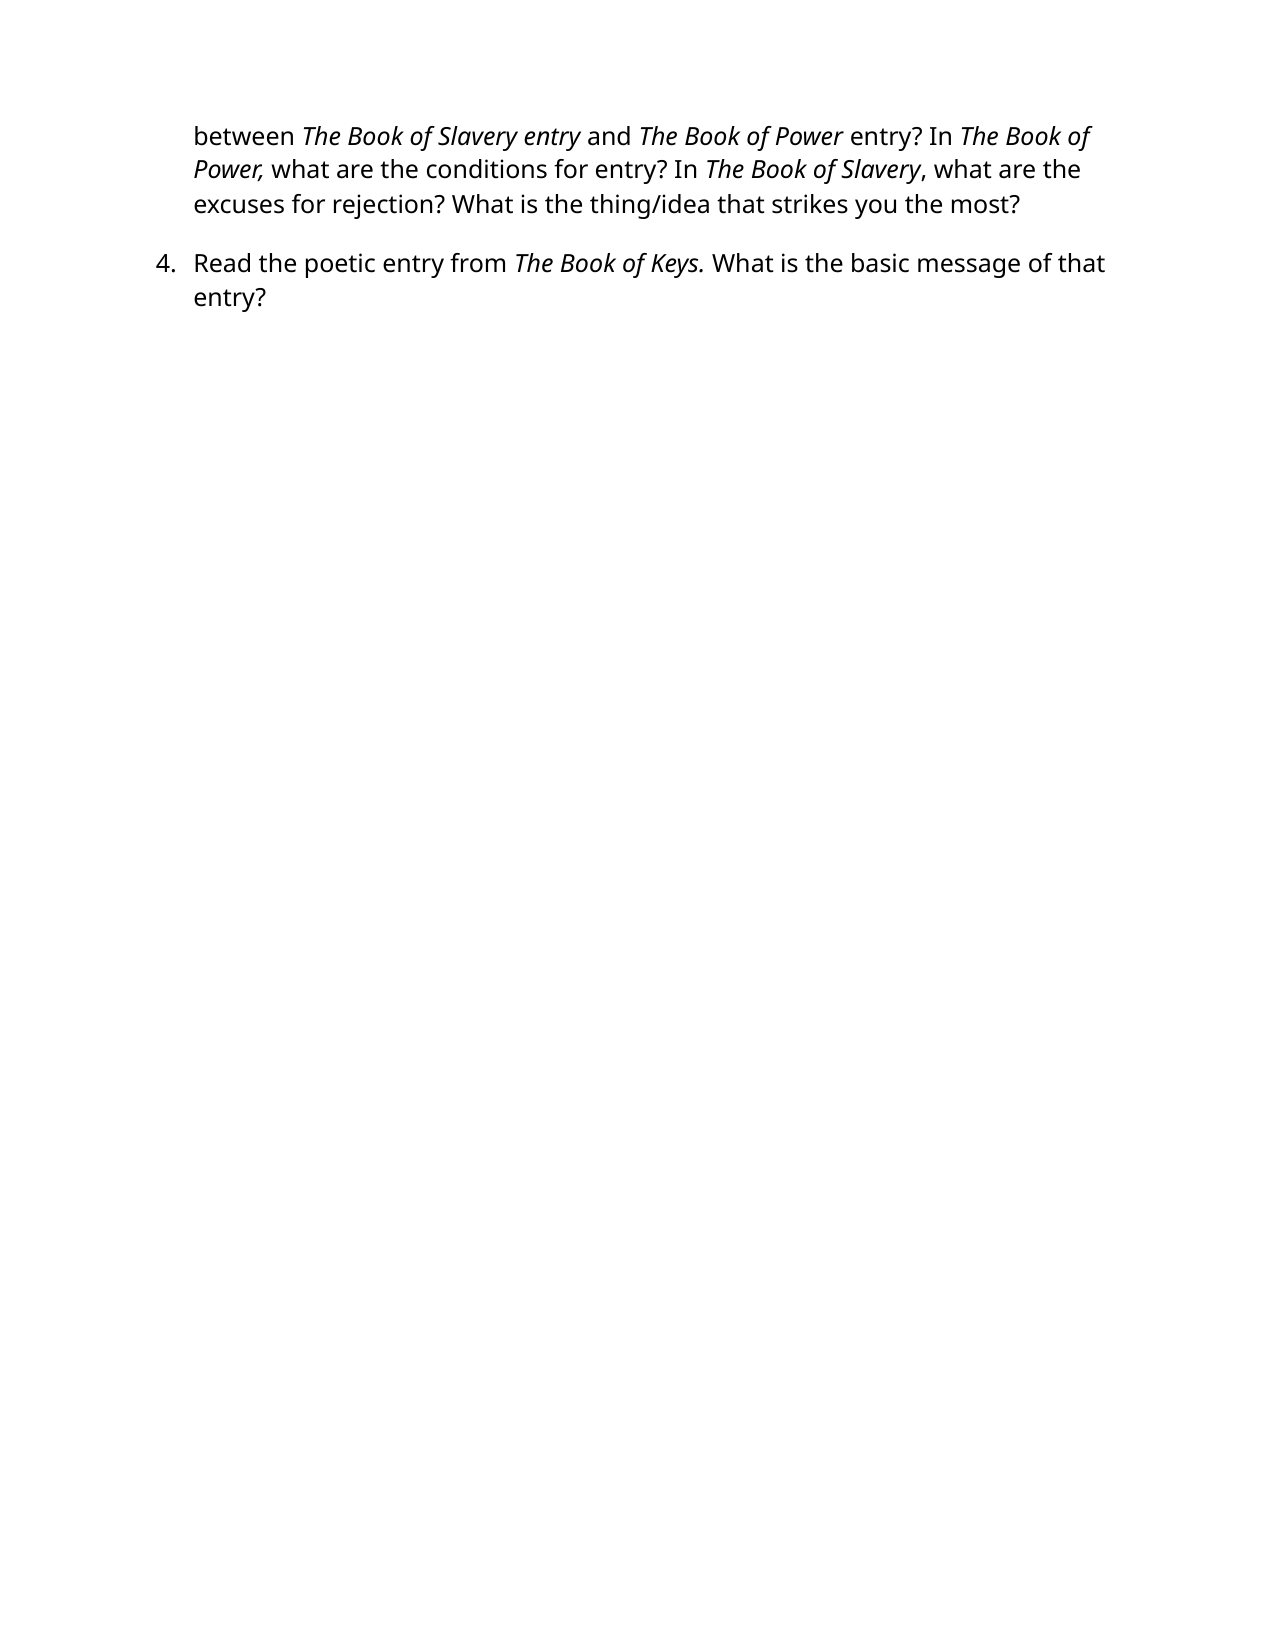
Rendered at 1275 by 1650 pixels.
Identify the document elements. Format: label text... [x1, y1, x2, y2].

list between The Book of Slavery entry and The Book of Power entry? In The Book of Power, what are the conditions for entry? In The Book of Slavery, what are the excuses for rejection? What is the thing/idea that strikes you the most? [156, 118, 1157, 220]
list Read the poetic entry from The Book of Keys. What is the basic message of that entry? [156, 245, 1157, 313]
